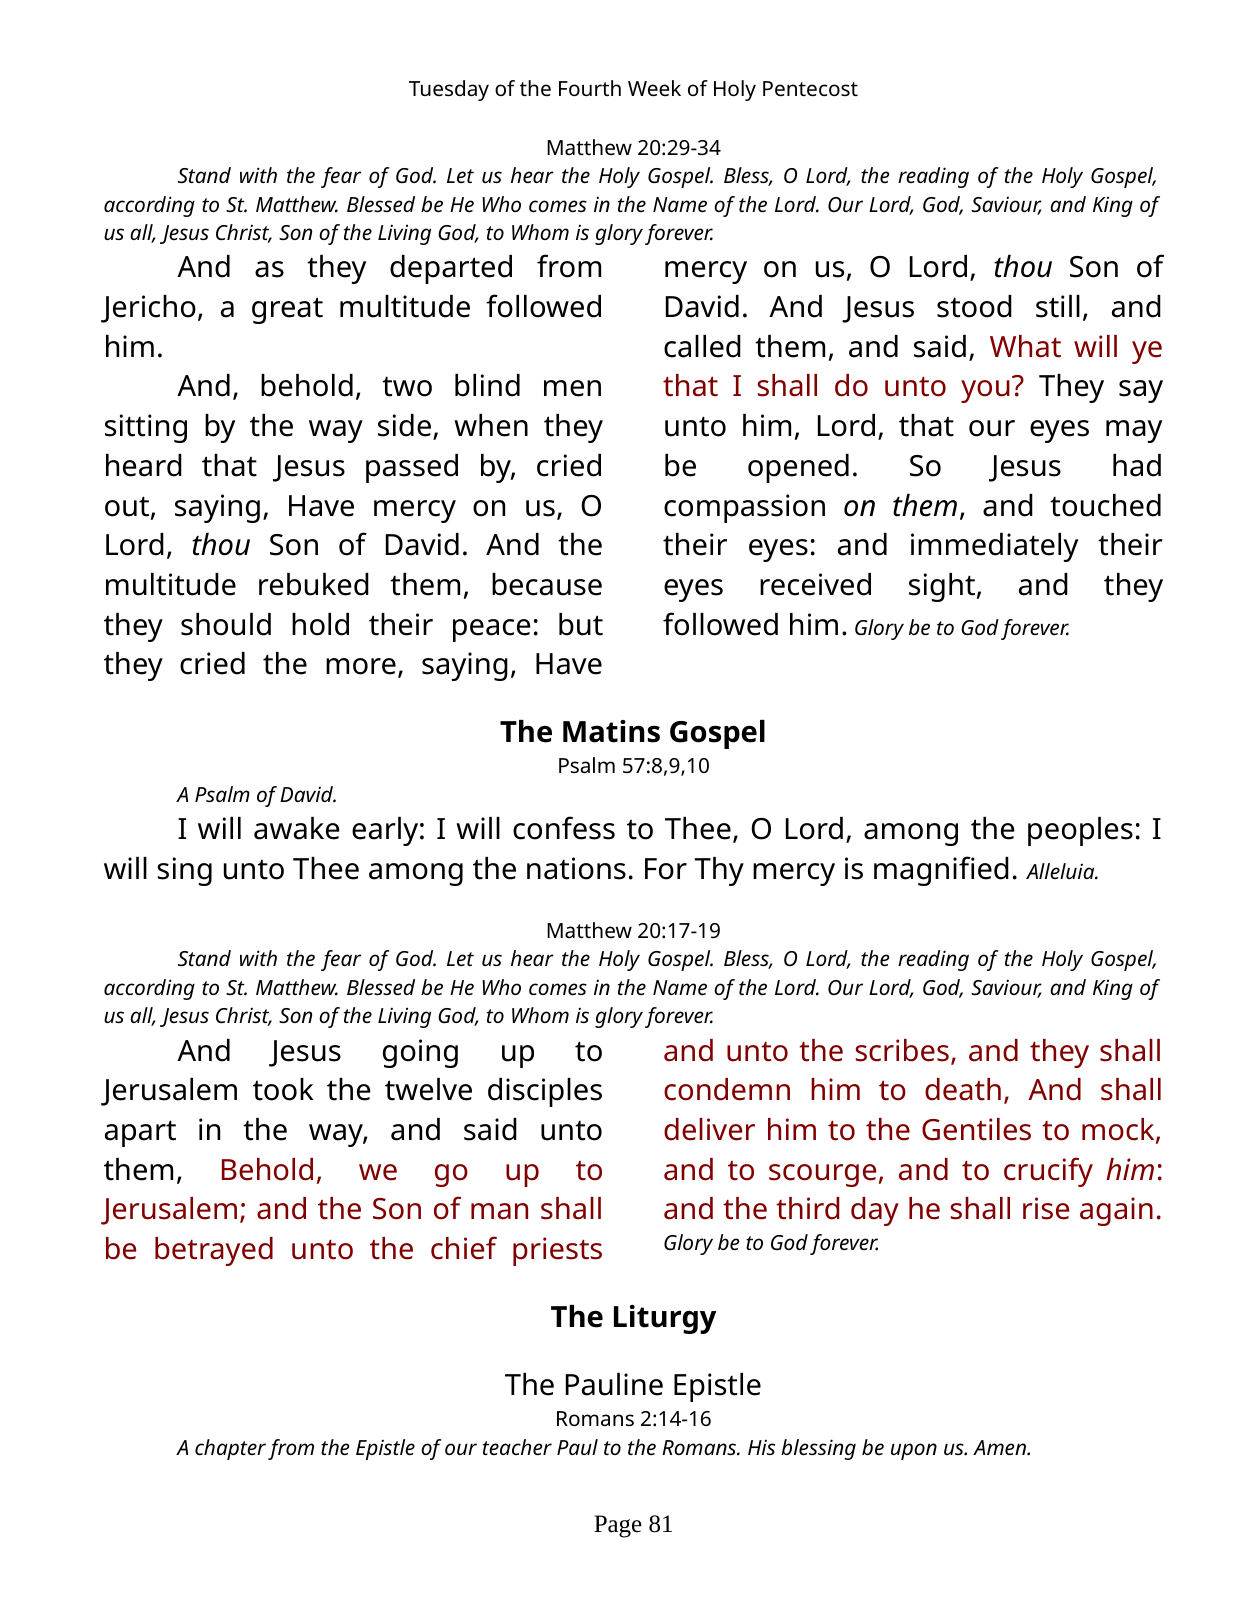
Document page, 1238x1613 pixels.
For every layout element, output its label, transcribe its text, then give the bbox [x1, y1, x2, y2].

text Romans 2:14-16 [103, 1404, 1163, 1433]
text And, behold, two blind men sitting by the way side, when they heard that Jesus passed by, cried out, saying, Have mercy on us, O Lord, thou Son of David. And the multitude rebuked them, because they should hold their peace: but they cried the more, saying, Have [103, 366, 604, 683]
text Stand with the fear of God. Let us hear the Holy Gospel. Bless, O Lord, the reading of the Holy Gospel, according to St. Matthew. Blessed be He Who comes in the Name of the Lord. Our Lord, God, Saviour, and King of us all, Jesus Christ, Son of the Living God, to Whom is glory forever. [103, 161, 1163, 247]
text Matthew 20:29-34 [103, 133, 1163, 161]
text Matthew 20:17-19 [103, 916, 1163, 944]
text A chapter from the Epistle of our teacher Paul to the Romans. His blessing be upon us. Amen. [103, 1433, 1163, 1461]
text Stand with the fear of God. Let us hear the Holy Gospel. Bless, O Lord, the reading of the Holy Gospel, according to St. Matthew. Blessed be He Who comes in the Name of the Lord. Our Lord, God, Saviour, and King of us all, Jesus Christ, Son of the Living God, to Whom is glory forever. [103, 944, 1163, 1030]
text and unto the scribes, and they shall condemn him to death, And shall deliver him to the Gentiles to mock, and to scourge, and to crucify him: and the third day he shall rise again. Glory be to God forever. [663, 1030, 1163, 1257]
text Psalm 57:8,9,10 [103, 751, 1163, 780]
text I will awake early: I will confess to Thee, O Lord, among the peoples: I will sing unto Thee among the nations. For Thy mercy is magnified. Alleluia. [103, 808, 1163, 888]
text And Jesus going up to Jerusalem took the twelve disciples apart in the way, and said unto them, Behold, we go up to Jerusalem; and the Son of man shall be betrayed unto the chief priests [103, 1030, 604, 1268]
text A Psalm of David. [103, 780, 1163, 808]
text And as they departed from Jericho, a great multitude followed him. [103, 247, 604, 366]
text The Matins Gospel [103, 712, 1163, 751]
text Tuesday of the Fourth Week of Holy Pentecost [102, 74, 1165, 102]
text The Liturgy [103, 1296, 1163, 1336]
text The Pauline Epistle [103, 1364, 1163, 1404]
text mercy on us, O Lord, thou Son of David. And Jesus stood still, and called them, and said, What will ye that I shall do unto you? They say unto him, Lord, that our eyes may be opened. So Jesus had compassion on them, and touched their eyes: and immediately their eyes received sight, and they followed him. Glory be to God forever. [663, 247, 1163, 643]
